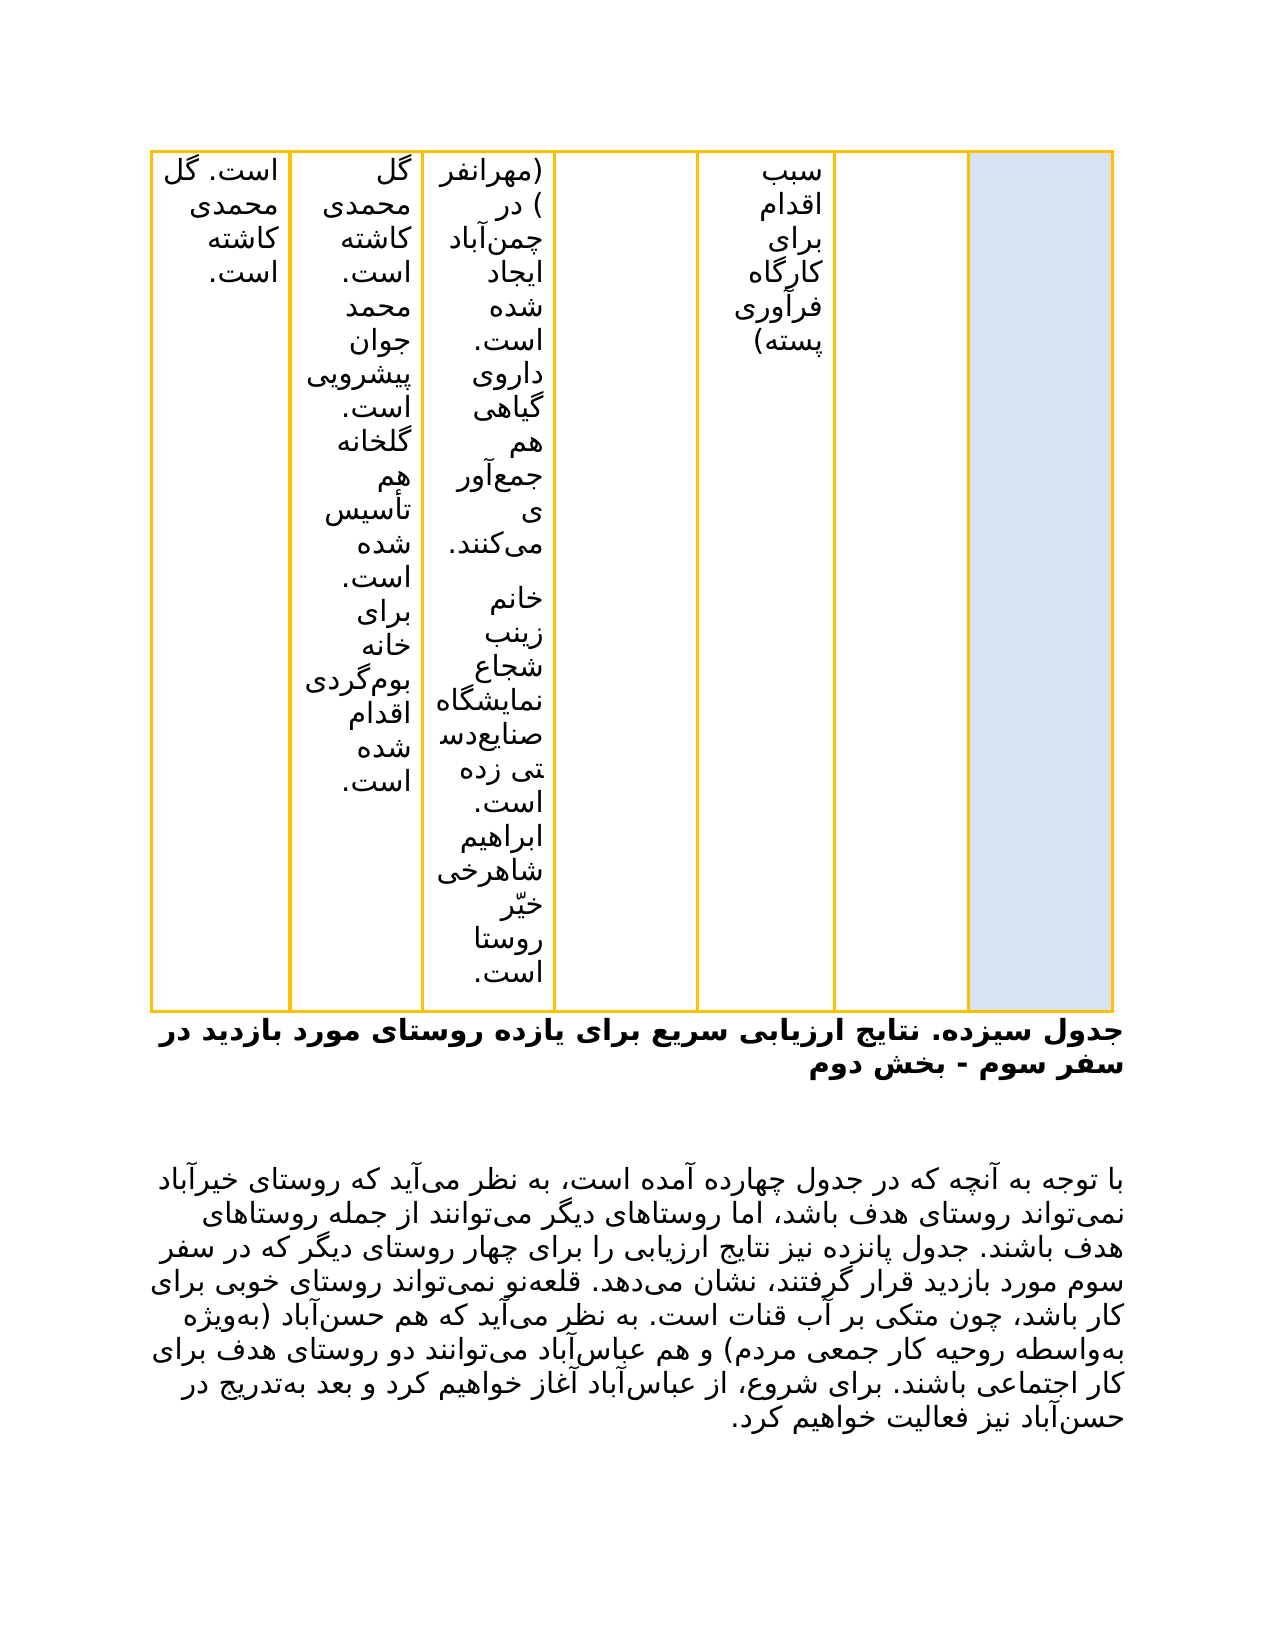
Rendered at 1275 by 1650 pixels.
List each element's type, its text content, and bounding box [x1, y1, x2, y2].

table_cell سبب اقدام برای کارگاه فرآوری پسته) [699, 153, 833, 1010]
text با توجه به آنچه که در جدول چهارده آمده است، به نظر می‌آید که روستای خیرآباد نمی‌تواند روستای هدف باشد، اما روستاهای دیگر می‌توانند از جمله روستاهای هدف باشند. جدول پانزده نیز نتایج ارزیابی را برای چهار روستای دیگر که در سفر سوم مورد بازدید قرار گرفتند، نشان می‌دهد. قلعه‌نو نمی‌تواند روستای خوبی برای کار باشد، چون متکی بر آب قنات است. به نظر می‌آید که هم حسن‌آباد (به‌ویژه به‌واسطه روحیه کار جمعی مردم) و هم عباس‌آباد می‌توانند دو روستای هدف برای کار اجتماعی باشند. برای شروع، از عباس‌آباد آغاز خواهیم کرد و بعد به‌تدریج در حسن‌آباد نیز فعالیت خواهیم کرد. [150, 1162, 1125, 1434]
table_cell (مهرانفر) در چمن‌آباد ایجاد شده است. داروی گیاهی هم جمع‌آوری می‌کنند. خانم زینب شجاع نمایشگاه صنایع‌دستی زده است. ابراهیم شاهرخی خیّر روستا است. [424, 153, 553, 1010]
table_cell گل محمدی کاشته است. محمد جوان پیشرویی است. گلخانه هم تأسیس شده است. برای خانه بوم‌گردی اقدام شده است. [292, 153, 421, 1010]
table_cell [970, 153, 1111, 1010]
table_cell است. گل محمدی کاشته است. [153, 153, 288, 1010]
table_cell [556, 153, 696, 1010]
text جدول سیزده. نتایج ارزیابی سریع برای یازده روستای مورد بازدید در سفر سوم - بخش دوم [150, 1013, 1125, 1081]
table_cell [836, 153, 967, 1010]
